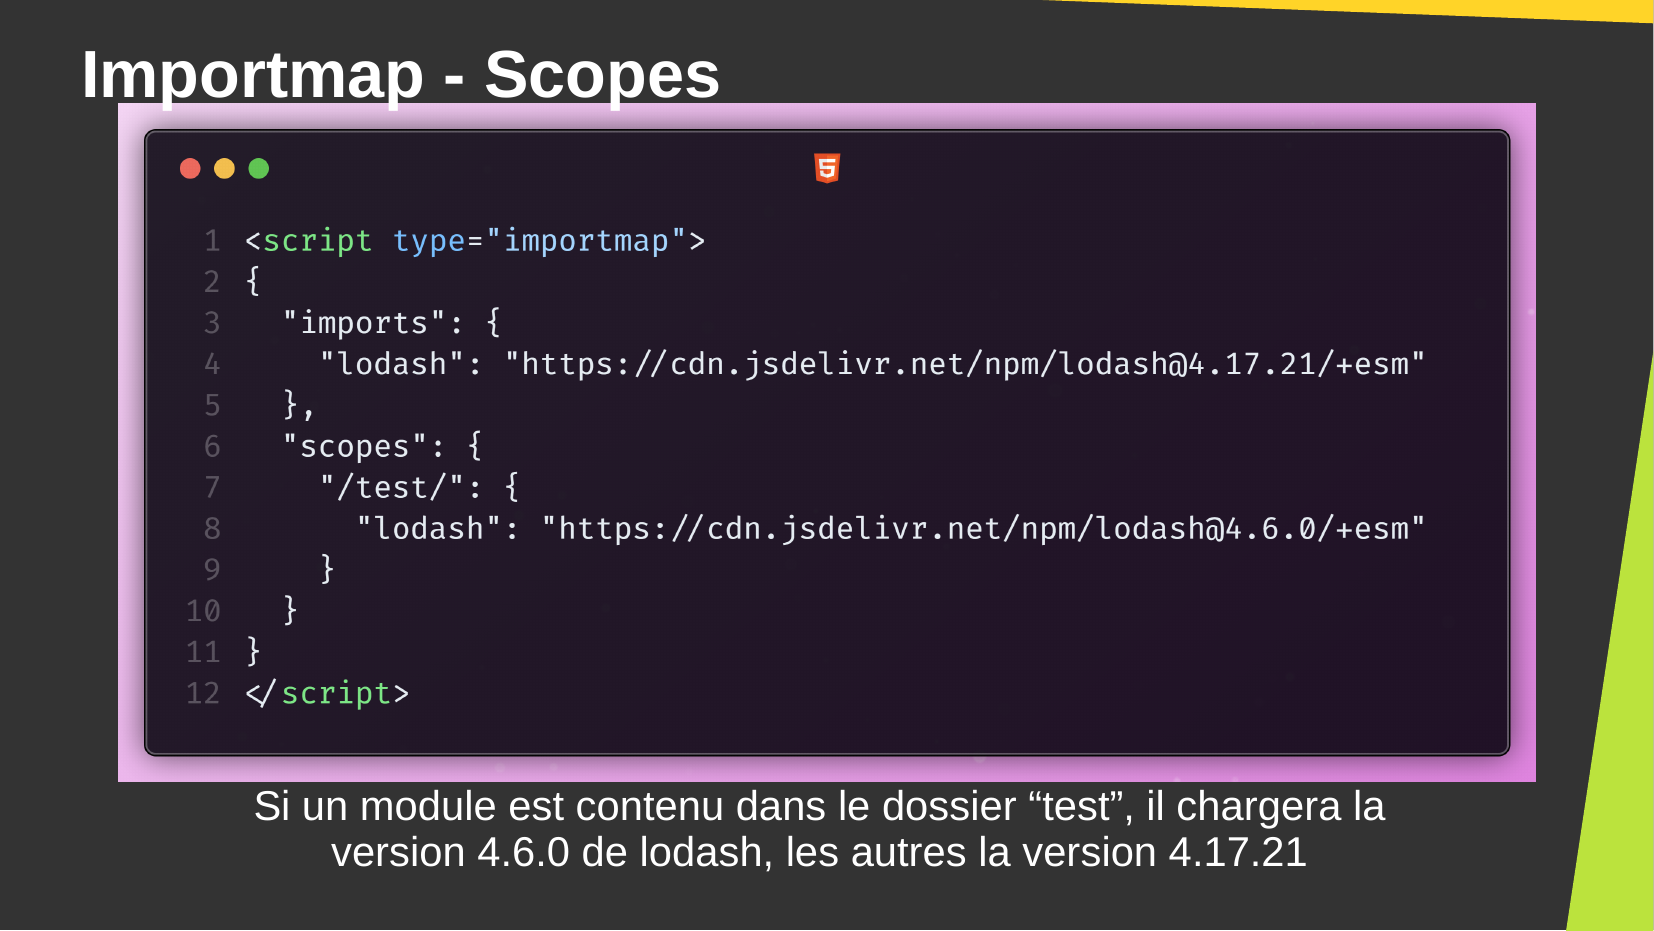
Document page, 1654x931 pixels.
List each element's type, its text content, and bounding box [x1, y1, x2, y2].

text_box [1566, 346, 1654, 931]
text_box [1042, 0, 1654, 24]
picture [118, 103, 1536, 782]
text_box Si un module est contenu dans le dossier “test”, il chargera la version 4.6.0 de lodash, les autres la version 4.17.21 [182, 775, 1458, 884]
title Importmap - Scopes [81, 37, 791, 115]
